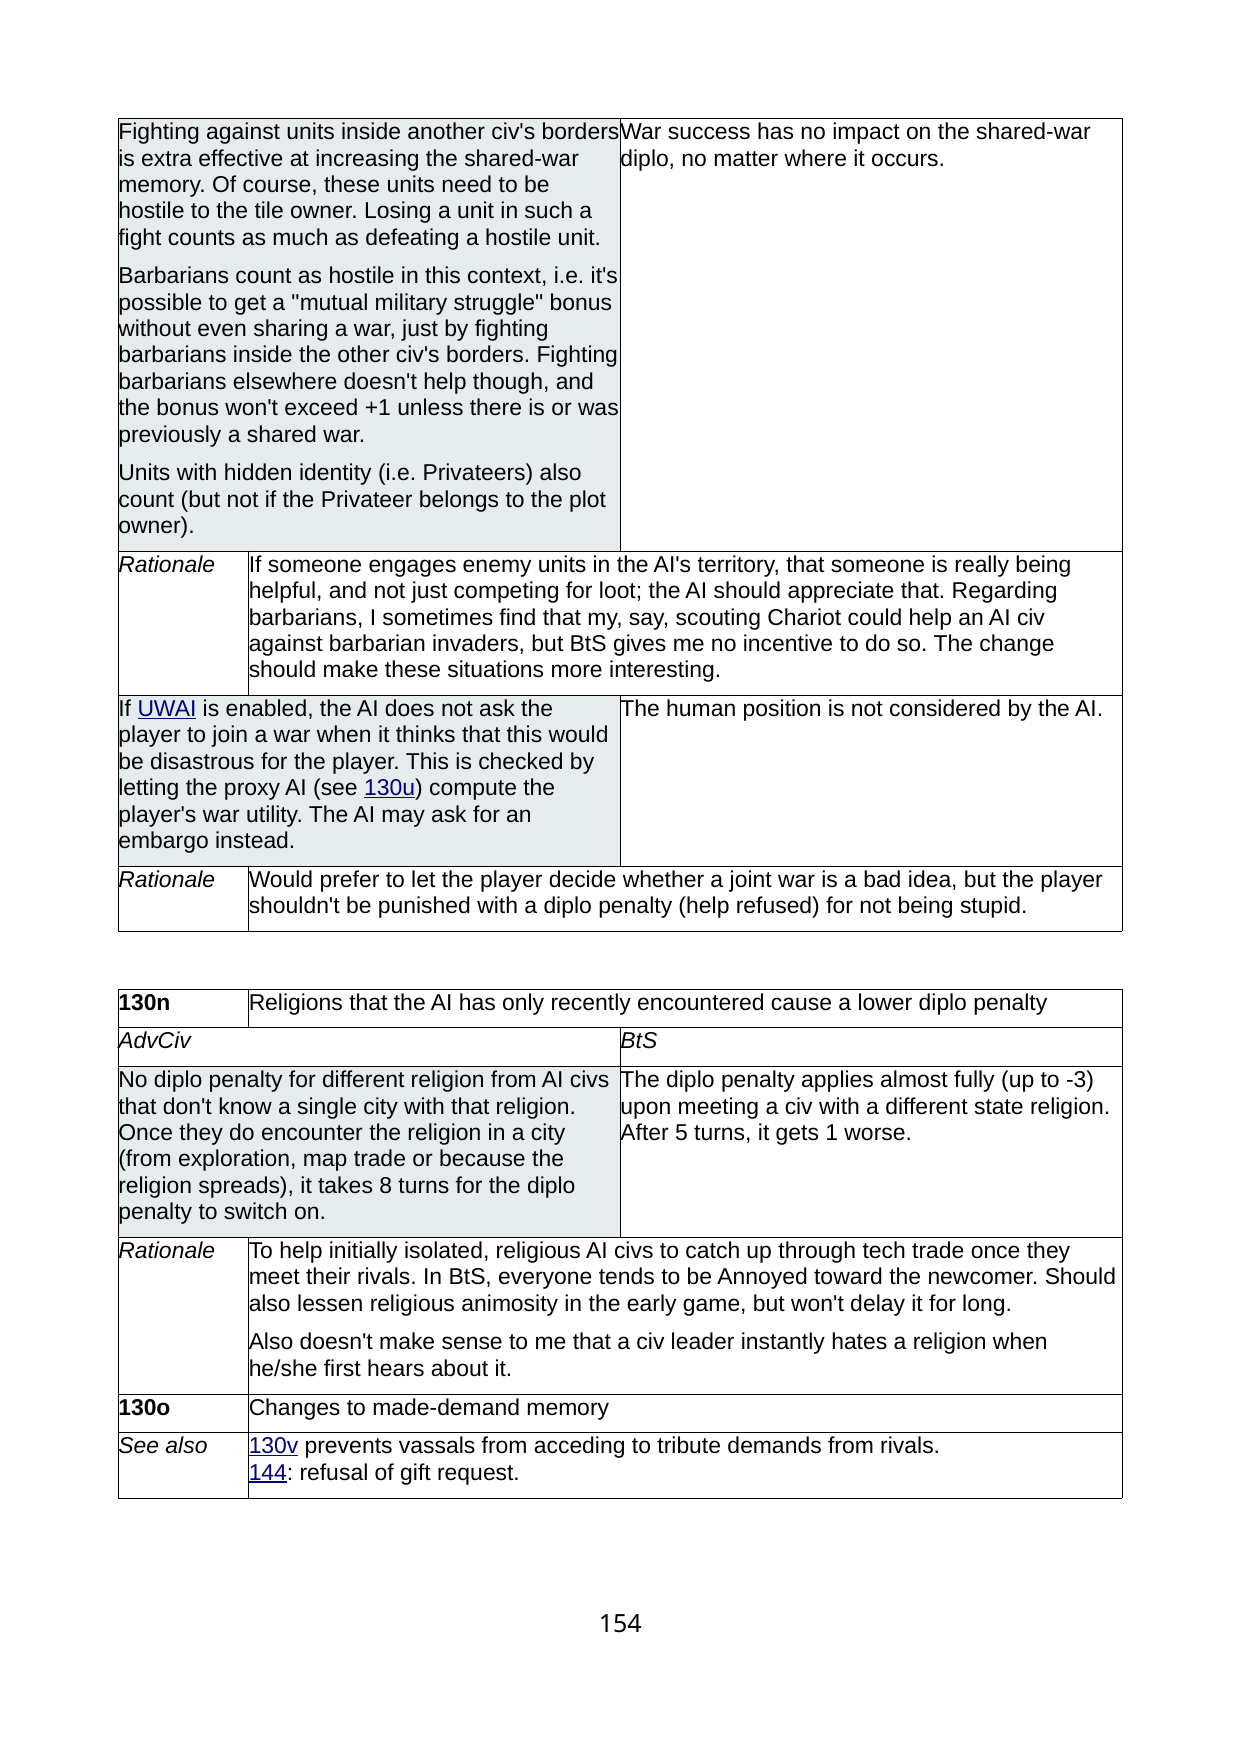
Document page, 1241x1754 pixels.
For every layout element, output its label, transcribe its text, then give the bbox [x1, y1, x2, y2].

table_header 130n [119, 990, 248, 1027]
table_cell War success has no impact on the shared-war diplo, no matter where it occurs. [621, 119, 1122, 551]
table_cell AdvCiv [119, 1028, 620, 1066]
table_cell No diplo penalty for different religion from AI civs that don't know a single city with that religion. Once they do encounter the religion in a city (from exploration, map trade or because the religion spreads), it takes 8 turns for the diplo penalty to switch on. [119, 1067, 620, 1237]
table_cell BtS [621, 1028, 1122, 1066]
table_cell Rationale [119, 867, 248, 931]
table_cell The diplo penalty applies almost fully (up to -3) upon meeting a civ with a different state religion. After 5 turns, it gets 1 worse. [621, 1067, 1122, 1237]
table_cell 130v prevents vassals from acceding to tribute demands from rivals. 144: refusal of gift request. [249, 1433, 1122, 1497]
table_cell Fighting against units inside another civ's borders is extra effective at increasing the shared-war memory. Of course, these units need to be hostile to the tile owner. Losing a unit in such a fight counts as much as defeating a hostile unit. Barbarians count as hostile in this context, i.e. it's possible to get a "mutual military struggle" bonus without even sharing a war, just by fighting barbarians inside the other civ's borders. Fighting barbarians elsewhere doesn't help though, and the bonus won't exceed +1 unless there is or was previously a shared war. Units with hidden identity (i.e. Privateers) also count (but not if the Privateer belongs to the plot owner). [119, 119, 620, 551]
table_cell To help initially isolated, religious AI civs to catch up through tech trade once they meet their rivals. In BtS, everyone tends to be Annoyed toward the newcomer. Should also lessen religious animosity in the early game, but won't delay it for long. Also doesn't make sense to me that a civ leader instantly hates a religion when he/she first hears about it. [249, 1238, 1122, 1393]
table_cell If UWAI is enabled, the AI does not ask the player to join a war when it thinks that this would be disastrous for the player. This is checked by letting the proxy AI (see 130u) compute the player's war utility. The AI may ask for an embargo instead. [119, 696, 620, 866]
table_cell Changes to made-demand memory [249, 1395, 1122, 1432]
table_cell The human position is not considered by the AI. [621, 696, 1122, 866]
table_cell Rationale [119, 552, 248, 695]
table_cell Would prefer to let the player decide whether a joint war is a bad idea, but the player shouldn't be punished with a diplo penalty (help refused) for not being stupid. [249, 867, 1122, 931]
table_cell See also [119, 1433, 248, 1497]
table_cell 130o [119, 1395, 248, 1432]
table_cell Rationale [119, 1238, 248, 1393]
table_header Religions that the AI has only recently encountered cause a lower diplo penalty [249, 990, 1122, 1027]
table_cell If someone engages enemy units in the AI's territory, that someone is really being helpful, and not just competing for loot; the AI should appreciate that. Regarding barbarians, I sometimes find that my, say, scouting Chariot could help an AI civ against barbarian invaders, but BtS gives me no incentive to do so. The change should make these situations more interesting. [249, 552, 1122, 695]
